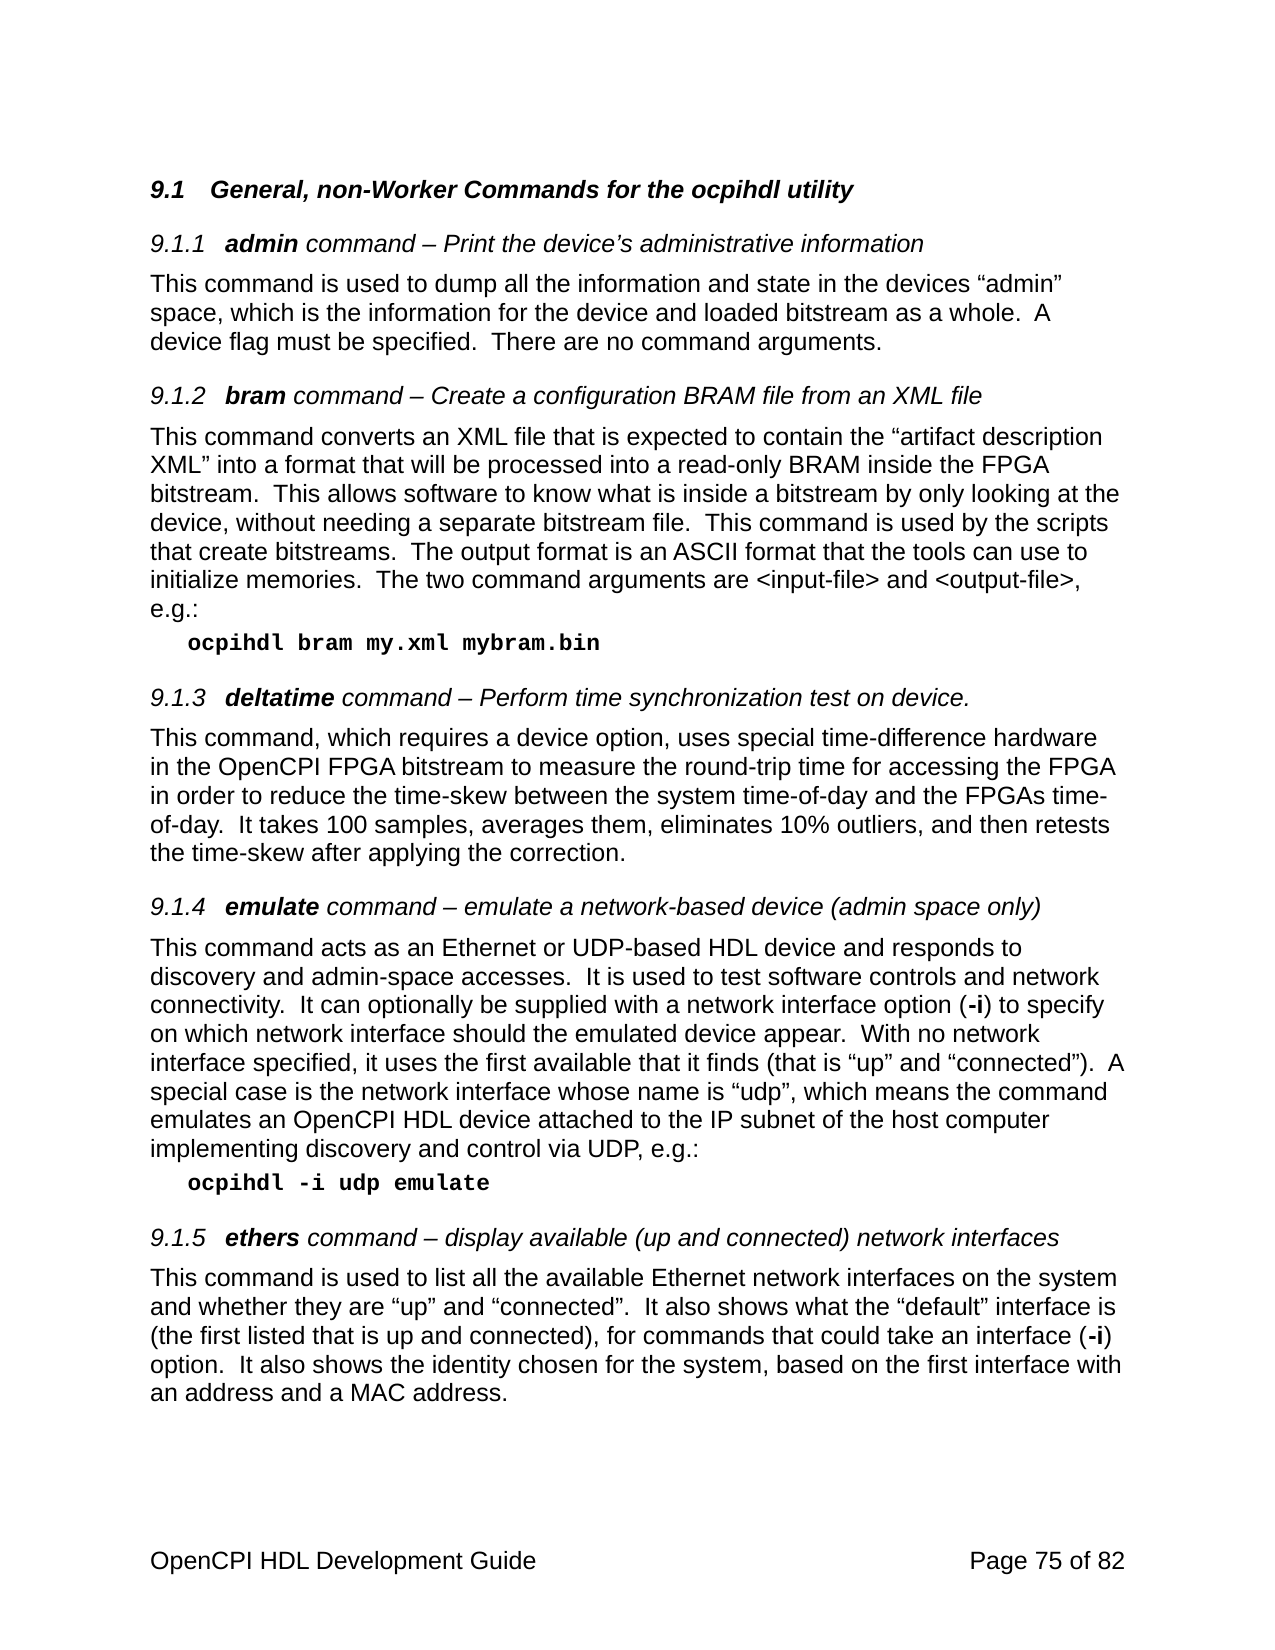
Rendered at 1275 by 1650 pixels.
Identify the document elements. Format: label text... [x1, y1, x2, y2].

text ocpihdl -i udp emulate [187, 1172, 1125, 1198]
subtitle bram command – Create a configuration BRAM file from an XML file [150, 381, 1125, 409]
text This command is used to list all the available Ethernet network interfaces on the system and whether they are “up” and “connected”. It also shows what the “default” interface is (the first listed that is up and connected), for commands that could take an interface (-i) option. It also shows the identity chosen for the system, based on the first interface with an address and a MAC address. [150, 1263, 1125, 1407]
subtitle General, non-Worker Commands for the ocpihdl utility [150, 175, 1125, 204]
subtitle ethers command – display available (up and connected) network interfaces [150, 1223, 1125, 1251]
text This command acts as an Ethernet or UDP-based HDL device and responds to discovery and admin-space accesses. It is used to test software controls and network connectivity. It can optionally be supplied with a network interface option (-i) to specify on which network interface should the emulated device appear. With no network interface specified, it uses the first available that it finds (that is “up” and “connected”). A special case is the network interface whose name is “udp”, which means the command emulates an OpenCPI HDL device attached to the IP subnet of the host computer implementing discovery and control via UDP, e.g.: [150, 933, 1125, 1163]
text This command converts an XML file that is expected to contain the “artifact description XML” into a format that will be processed into a read-only BRAM inside the FPGA bitstream. This allows software to know what is inside a bitstream by only looking at the device, without needing a separate bitstream file. This command is used by the scripts that create bitstreams. The output format is an ASCII format that the tools can use to initialize memories. The two command arguments are <input-file> and <output-file>, e.g.: [150, 421, 1125, 623]
subtitle admin command – Print the device’s administrative information [150, 229, 1125, 257]
text This command is used to dump all the information and state in the devices “admin” space, which is the information for the device and loaded bitstream as a whole. A device flag must be specified. There are no command arguments. [150, 269, 1125, 356]
text This command, which requires a device option, uses special time-difference hardware in the OpenCPI FPGA bitstream to measure the round-trip time for accessing the FPGA in order to reduce the time-skew between the system time-of-day and the FPGAs time-of-day. It takes 100 samples, averages them, eliminates 10% outliers, and then retests the time-skew after applying the correction. [150, 723, 1125, 867]
subtitle emulate command – emulate a network-based device (admin space only) [150, 892, 1125, 921]
subtitle deltatime command – Perform time synchronization test on device. [150, 683, 1125, 711]
text ocpihdl bram my.xml mybram.bin [187, 632, 1125, 658]
